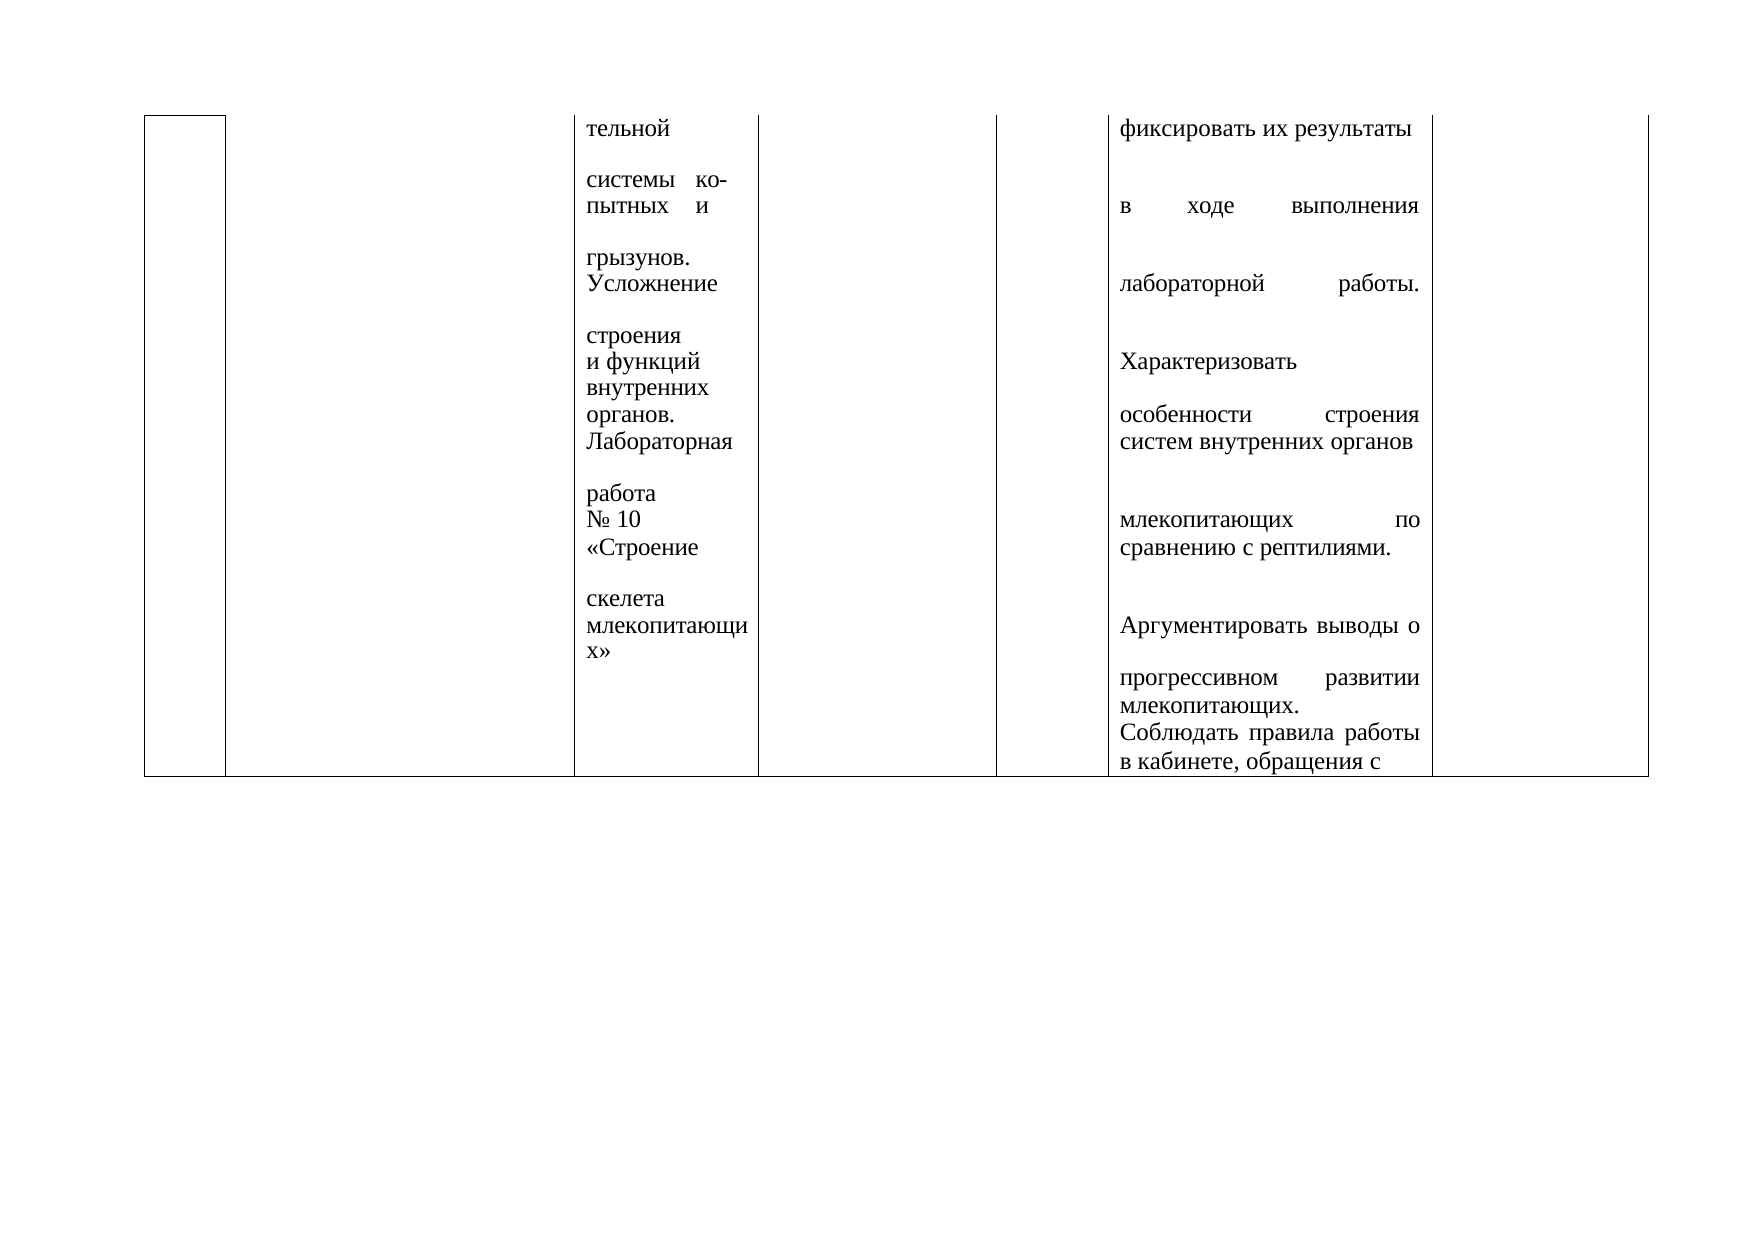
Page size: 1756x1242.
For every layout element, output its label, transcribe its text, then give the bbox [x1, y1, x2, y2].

table_cell фиксировать их результаты [1109, 115, 1432, 192]
table_cell [759, 506, 996, 534]
table_cell № 10 [575, 506, 758, 534]
table_cell органов. [575, 401, 758, 428]
table_cell [997, 534, 1108, 612]
table_cell [997, 270, 1108, 348]
table_cell [759, 348, 996, 401]
table_cell [1433, 506, 1648, 534]
table_cell [1433, 747, 1648, 776]
table_cell Соблюдать правила работы [1109, 719, 1432, 747]
table_cell лабораторной работы. [1109, 270, 1432, 348]
table_cell Аргументировать выводы о [1109, 612, 1432, 664]
table_cell млекопитающих» [575, 612, 758, 664]
table_cell «Строение скелета [575, 534, 758, 612]
table_cell [997, 428, 1108, 506]
table_cell Характеризовать [1109, 348, 1432, 401]
table_cell [759, 428, 996, 506]
table_cell [226, 428, 574, 506]
table_cell в ходе выполнения [1109, 193, 1432, 270]
table_cell [1433, 401, 1648, 428]
table_cell [759, 534, 996, 612]
table_cell [759, 747, 996, 776]
table_cell [1433, 719, 1648, 747]
table_cell млекопитающих по [1109, 506, 1432, 534]
table_cell [1433, 348, 1648, 401]
table_cell [997, 747, 1108, 776]
table_cell [226, 692, 574, 719]
table_cell [997, 612, 1108, 664]
table_cell [1433, 612, 1648, 664]
table_cell и функций внутренних [575, 348, 758, 401]
table_cell [759, 719, 996, 747]
table_cell [226, 115, 574, 192]
table_cell [997, 401, 1108, 428]
table_cell [226, 193, 574, 270]
table_cell [1433, 664, 1648, 692]
table_cell [226, 348, 574, 401]
table_cell [1433, 115, 1648, 192]
table_cell [759, 401, 996, 428]
table_cell [997, 719, 1108, 747]
table_cell [1433, 692, 1648, 719]
table_cell [1433, 534, 1648, 612]
table_cell сравнению с рептилиями. [1109, 534, 1432, 612]
table_cell систем внутренних органов [1109, 428, 1432, 506]
table_cell [226, 747, 574, 776]
table_cell [575, 719, 758, 747]
table_cell Усложнение строения [575, 270, 758, 348]
table_cell [997, 664, 1108, 692]
table_cell млекопитающих. [1109, 692, 1432, 719]
table_cell [997, 348, 1108, 401]
table_cell [759, 115, 996, 192]
table_cell [759, 193, 996, 270]
table_cell [226, 719, 574, 747]
table_cell [997, 115, 1108, 192]
table_cell [226, 664, 574, 692]
table_cell тельной системы ко- [575, 115, 758, 192]
table_cell [1433, 428, 1648, 506]
table_cell в кабинете, обращения с [1109, 747, 1432, 776]
table_cell [575, 747, 758, 776]
table_cell [575, 692, 758, 719]
table_cell [1433, 270, 1648, 348]
table_cell [997, 506, 1108, 534]
table_cell [759, 664, 996, 692]
table_cell [997, 193, 1108, 270]
table_cell [226, 534, 574, 612]
table_cell особенности строения [1109, 401, 1432, 428]
table_cell [759, 692, 996, 719]
table_cell [226, 401, 574, 428]
table_cell [226, 270, 574, 348]
table_cell [759, 612, 996, 664]
table_cell прогрессивном развитии [1109, 664, 1432, 692]
table_cell [1433, 193, 1648, 270]
table_cell пытных и грызунов. [575, 193, 758, 270]
table_cell [759, 270, 996, 348]
table_cell [575, 664, 758, 692]
table_cell [226, 612, 574, 664]
table_cell [997, 692, 1108, 719]
table_cell Лабораторная работа [575, 428, 758, 506]
table_cell [226, 506, 574, 534]
